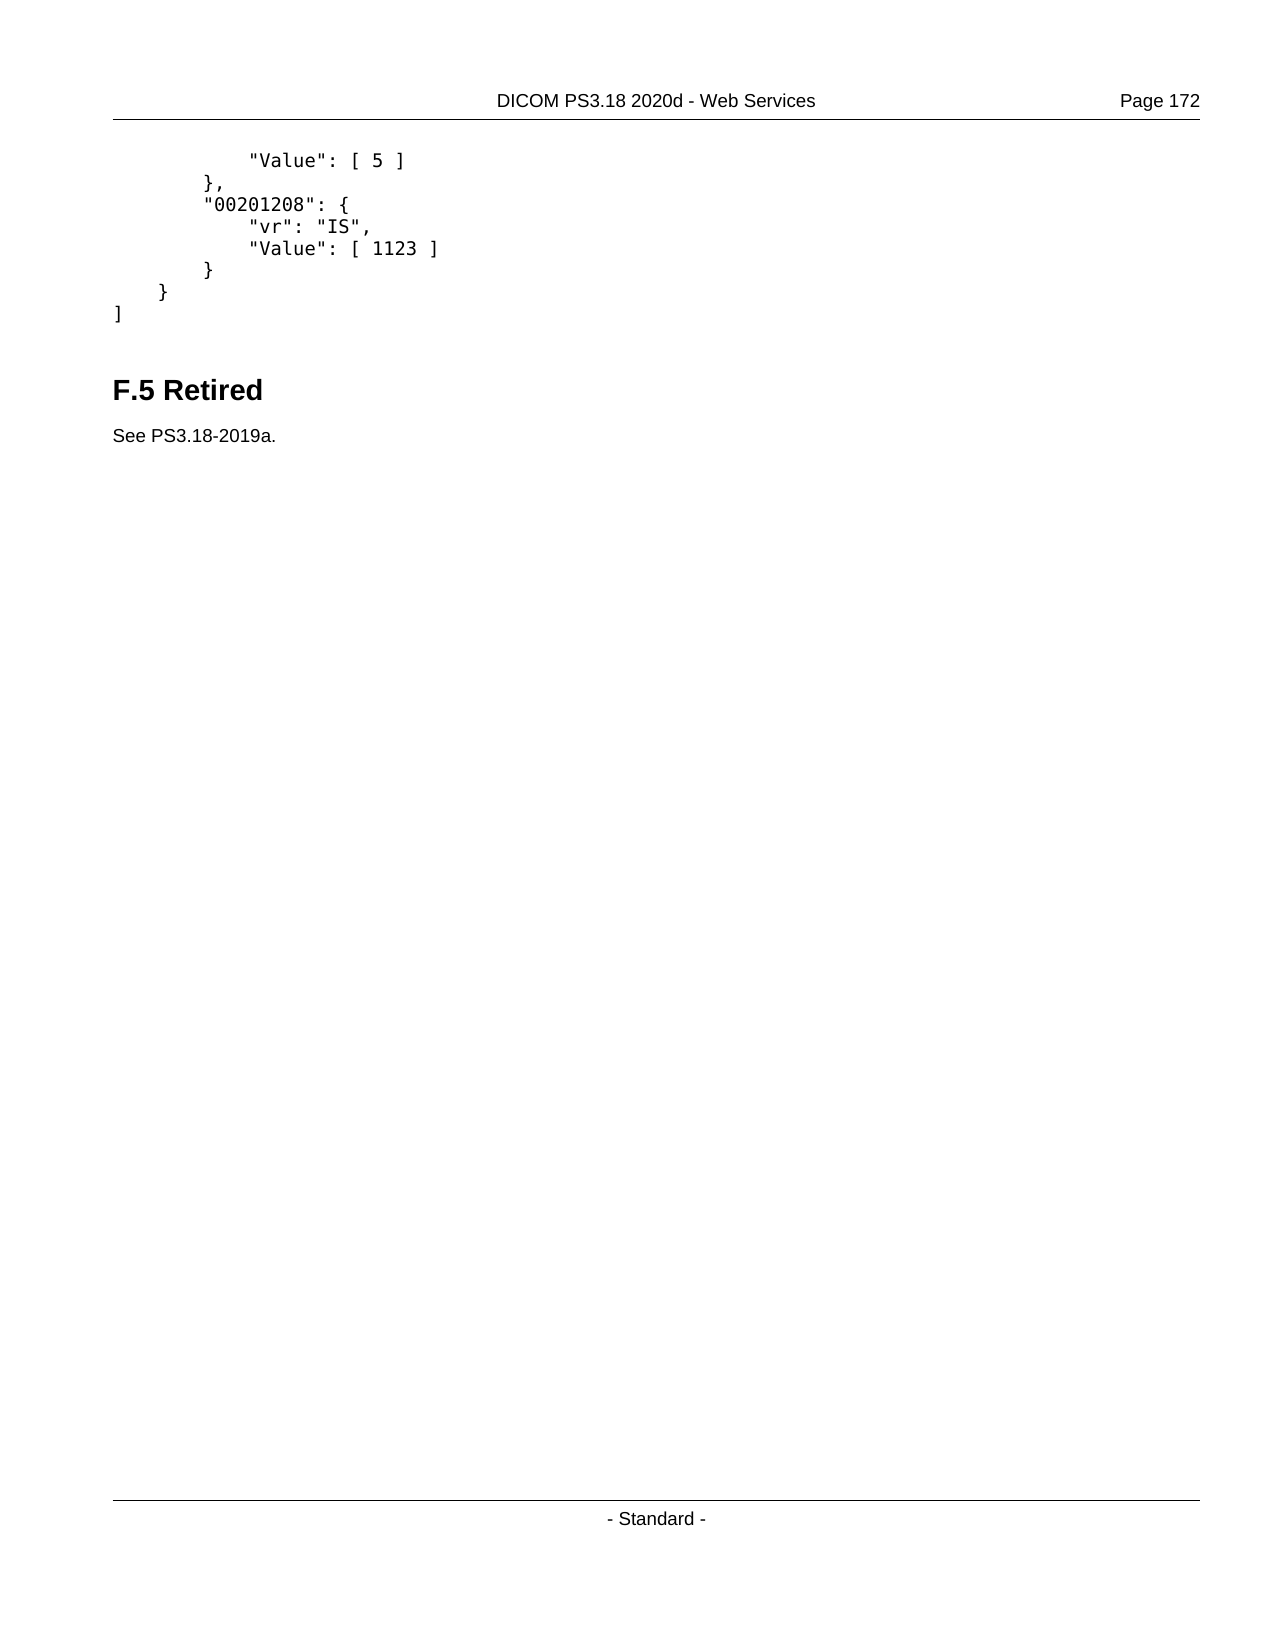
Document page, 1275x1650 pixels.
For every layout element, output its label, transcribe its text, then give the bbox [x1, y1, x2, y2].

text "Value": [ 5 ] }, "00201208": { "vr": "IS", "Value": [ 1123 ] } } ] [112, 150, 1200, 354]
text See PS3.18-2019a. [112, 425, 1200, 446]
text F.5 Retired [112, 372, 1200, 406]
